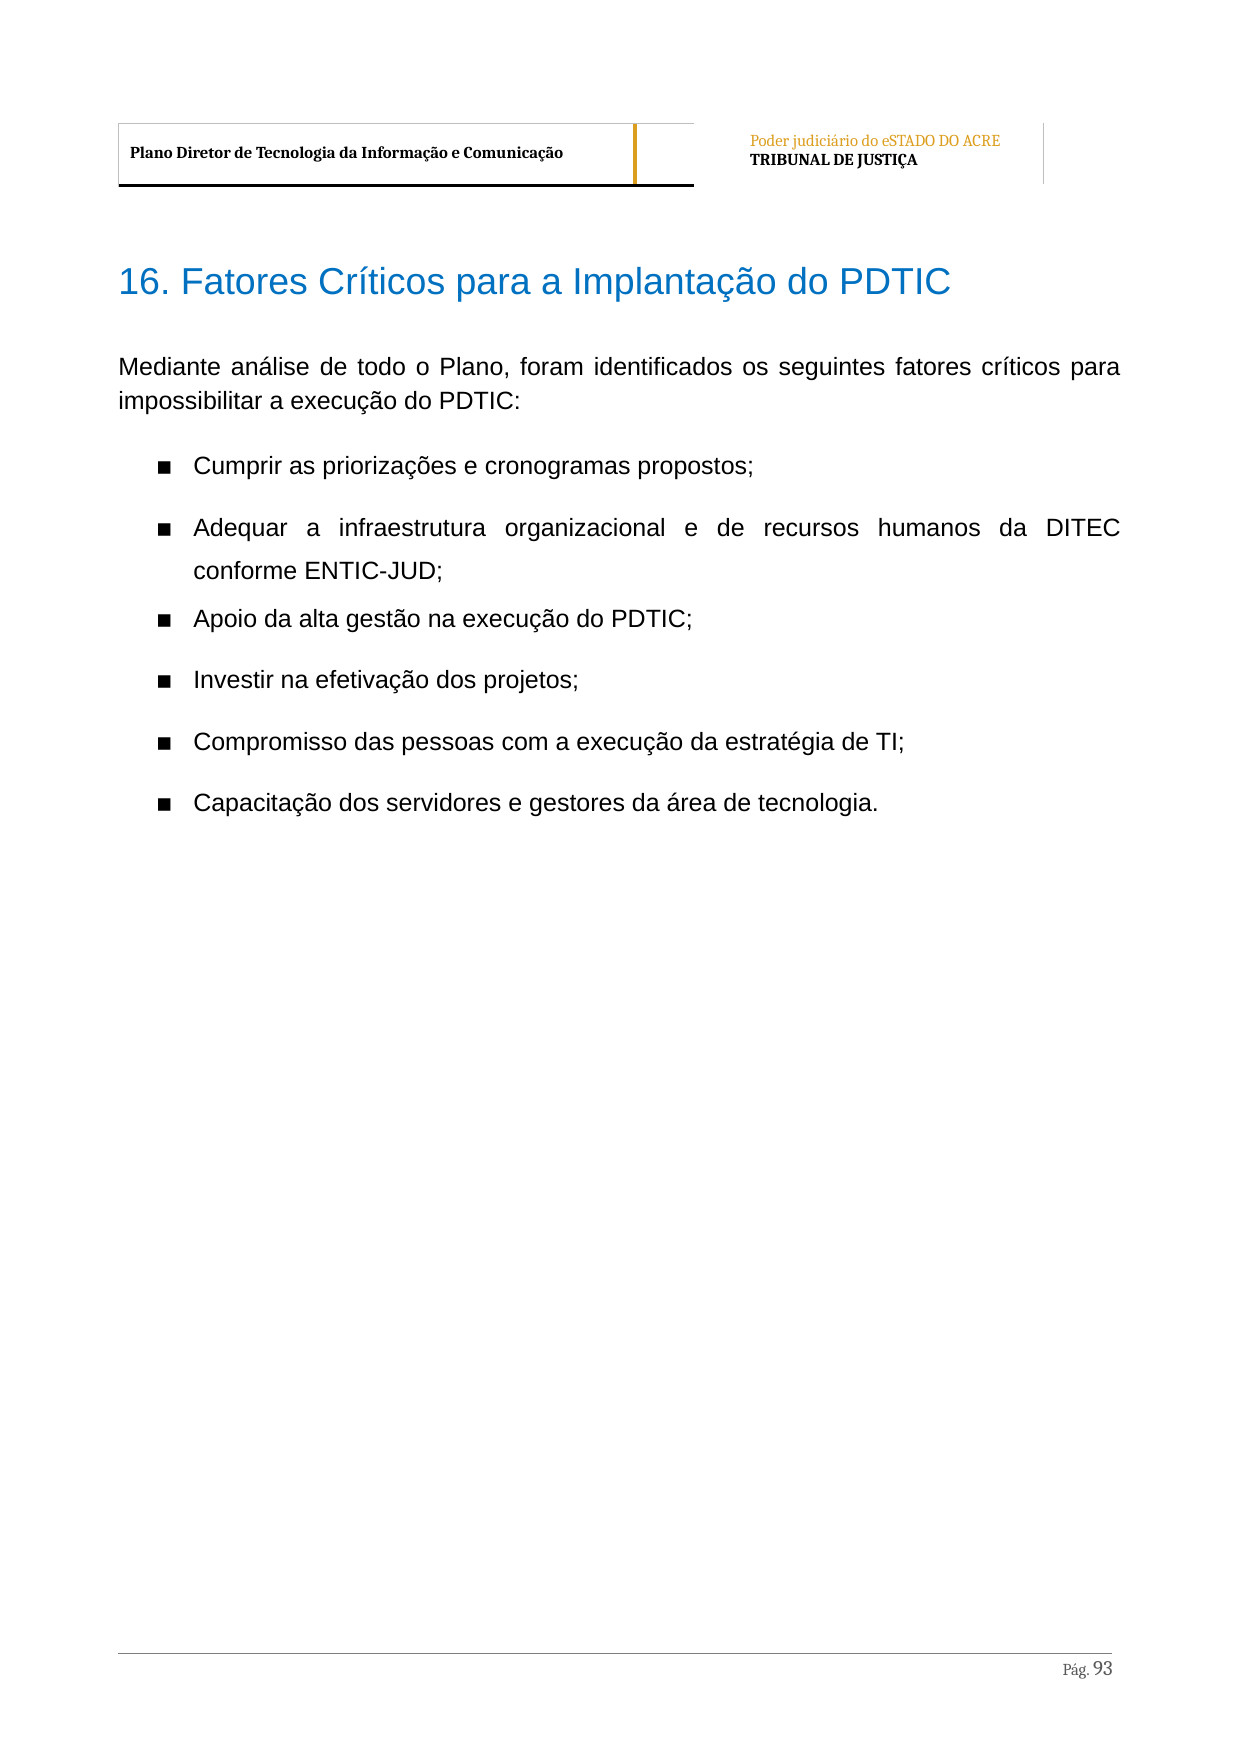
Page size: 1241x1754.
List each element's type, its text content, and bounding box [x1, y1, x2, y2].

list Cumprir as priorizações e cronogramas propostos; [156, 437, 1122, 489]
text Mediante análise de todo o Plano, foram identificados os seguintes fatores críticos para impossibilitar a execução do PDTIC: [118, 352, 1122, 415]
list Apoio da alta gestão na execução do PDTIC; [156, 590, 1122, 642]
list Compromisso das pessoas com a execução da estratégia de TI; [156, 713, 1122, 764]
list Capacitação dos servidores e gestores da área de tecnologia. [156, 775, 1122, 826]
list Investir na efetivação dos projetos; [156, 652, 1122, 703]
text 16. Fatores Críticos para a Implantação do PDTIC [118, 259, 1159, 302]
list Adequar a infraestrutura organizacional e de recursos humanos da DITEC conforme ENTIC-JUD; [156, 499, 1122, 585]
